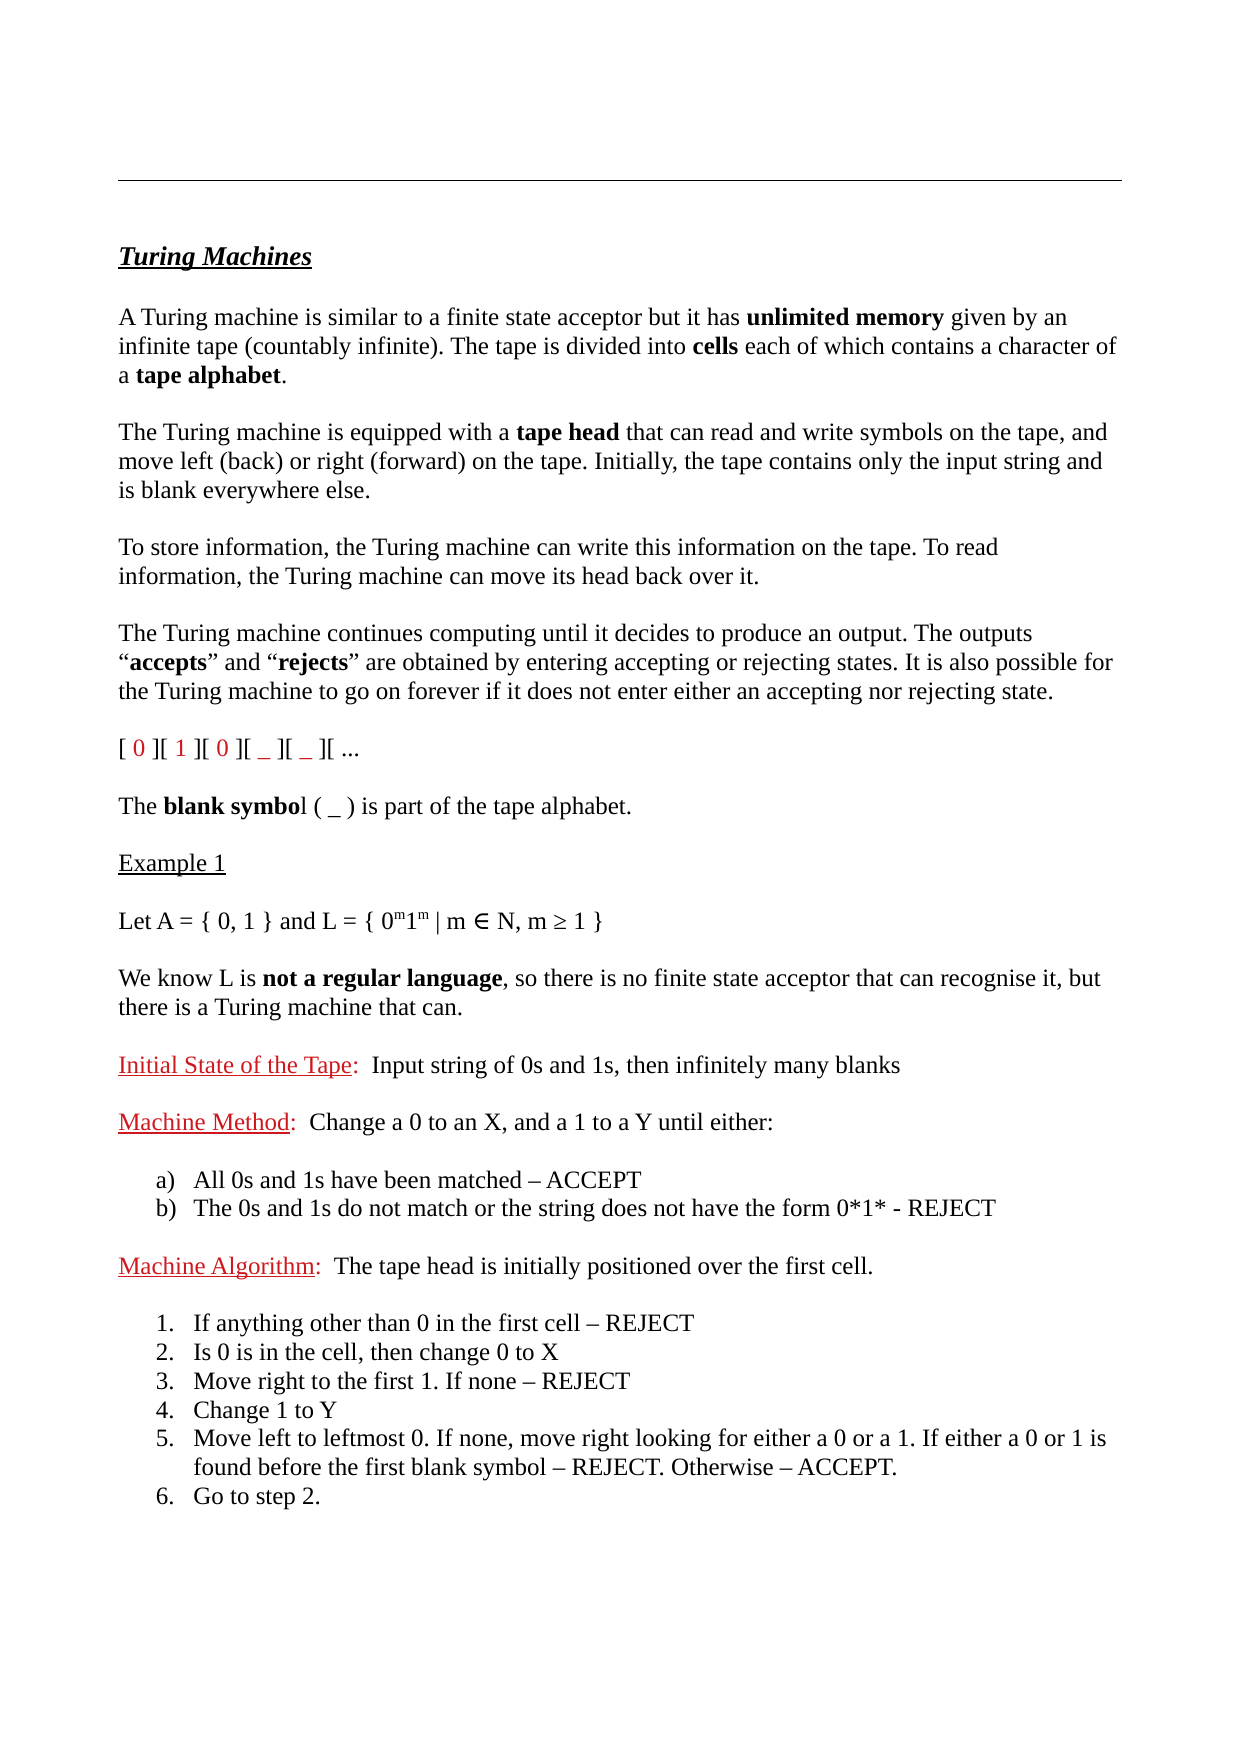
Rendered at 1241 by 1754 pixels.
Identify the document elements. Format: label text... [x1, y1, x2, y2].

text We know L is not a regular language, so there is no finite state acceptor that can recognise it, but there is a Turing machine that can. [118, 963, 1122, 1021]
list Move right to the first 1. If none – REJECT [156, 1366, 1122, 1395]
text Turing Machines [118, 240, 1122, 271]
text Machine Method: Change a 0 to an X, and a 1 to a Y until either: [118, 1107, 1122, 1136]
text Initial State of the Tape: Input string of 0s and 1s, then infinitely many blanks [118, 1050, 1122, 1078]
list Is 0 is in the cell, then change 0 to X [156, 1337, 1122, 1366]
text The blank symbol ( _ ) is part of the tape alphabet. [118, 791, 1122, 820]
text A Turing machine is similar to a finite state acceptor but it has unlimited memory given by an infinite tape (countably infinite). The tape is divided into cells each of which contains a character of a tape alphabet. [118, 302, 1122, 388]
list All 0s and 1s have been matched – ACCEPT [156, 1165, 1122, 1193]
text The Turing machine continues computing until it decides to produce an output. The outputs “accepts” and “rejects” are obtained by entering accepting or rejecting states. It is also possible for the Turing machine to go on forever if it does not enter either an accepting nor rejecting state. [118, 618, 1122, 705]
list If anything other than 0 in the first cell – REJECT [156, 1308, 1122, 1337]
text Let A = { 0, 1 } and L = { 0m1m | m ∈ N, m ≥ 1 } [118, 906, 1122, 935]
text The Turing machine is equipped with a tape head that can read and write symbols on the tape, and move left (back) or right (forward) on the tape. Initially, the tape contains only the input string and is blank everywhere else. [118, 417, 1122, 503]
list Go to step 2. [156, 1481, 1122, 1510]
list Move left to leftmost 0. If none, move right looking for either a 0 or a 1. If either a 0 or 1 is found before the first blank symbol – REJECT. Otherwise – ACCEPT. [156, 1423, 1122, 1481]
text Example 1 [118, 848, 1122, 877]
list Change 1 to Y [156, 1395, 1122, 1423]
list The 0s and 1s do not match or the string does not have the form 0*1* - REJECT [156, 1193, 1122, 1222]
text [ 0 ][ 1 ][ 0 ][ _ ][ _ ][ ... [118, 733, 1122, 762]
text To store information, the Turing machine can write this information on the tape. To read information, the Turing machine can move its head back over it. [118, 532, 1122, 590]
text Machine Algorithm: The tape head is initially positioned over the first cell. [118, 1251, 1122, 1280]
